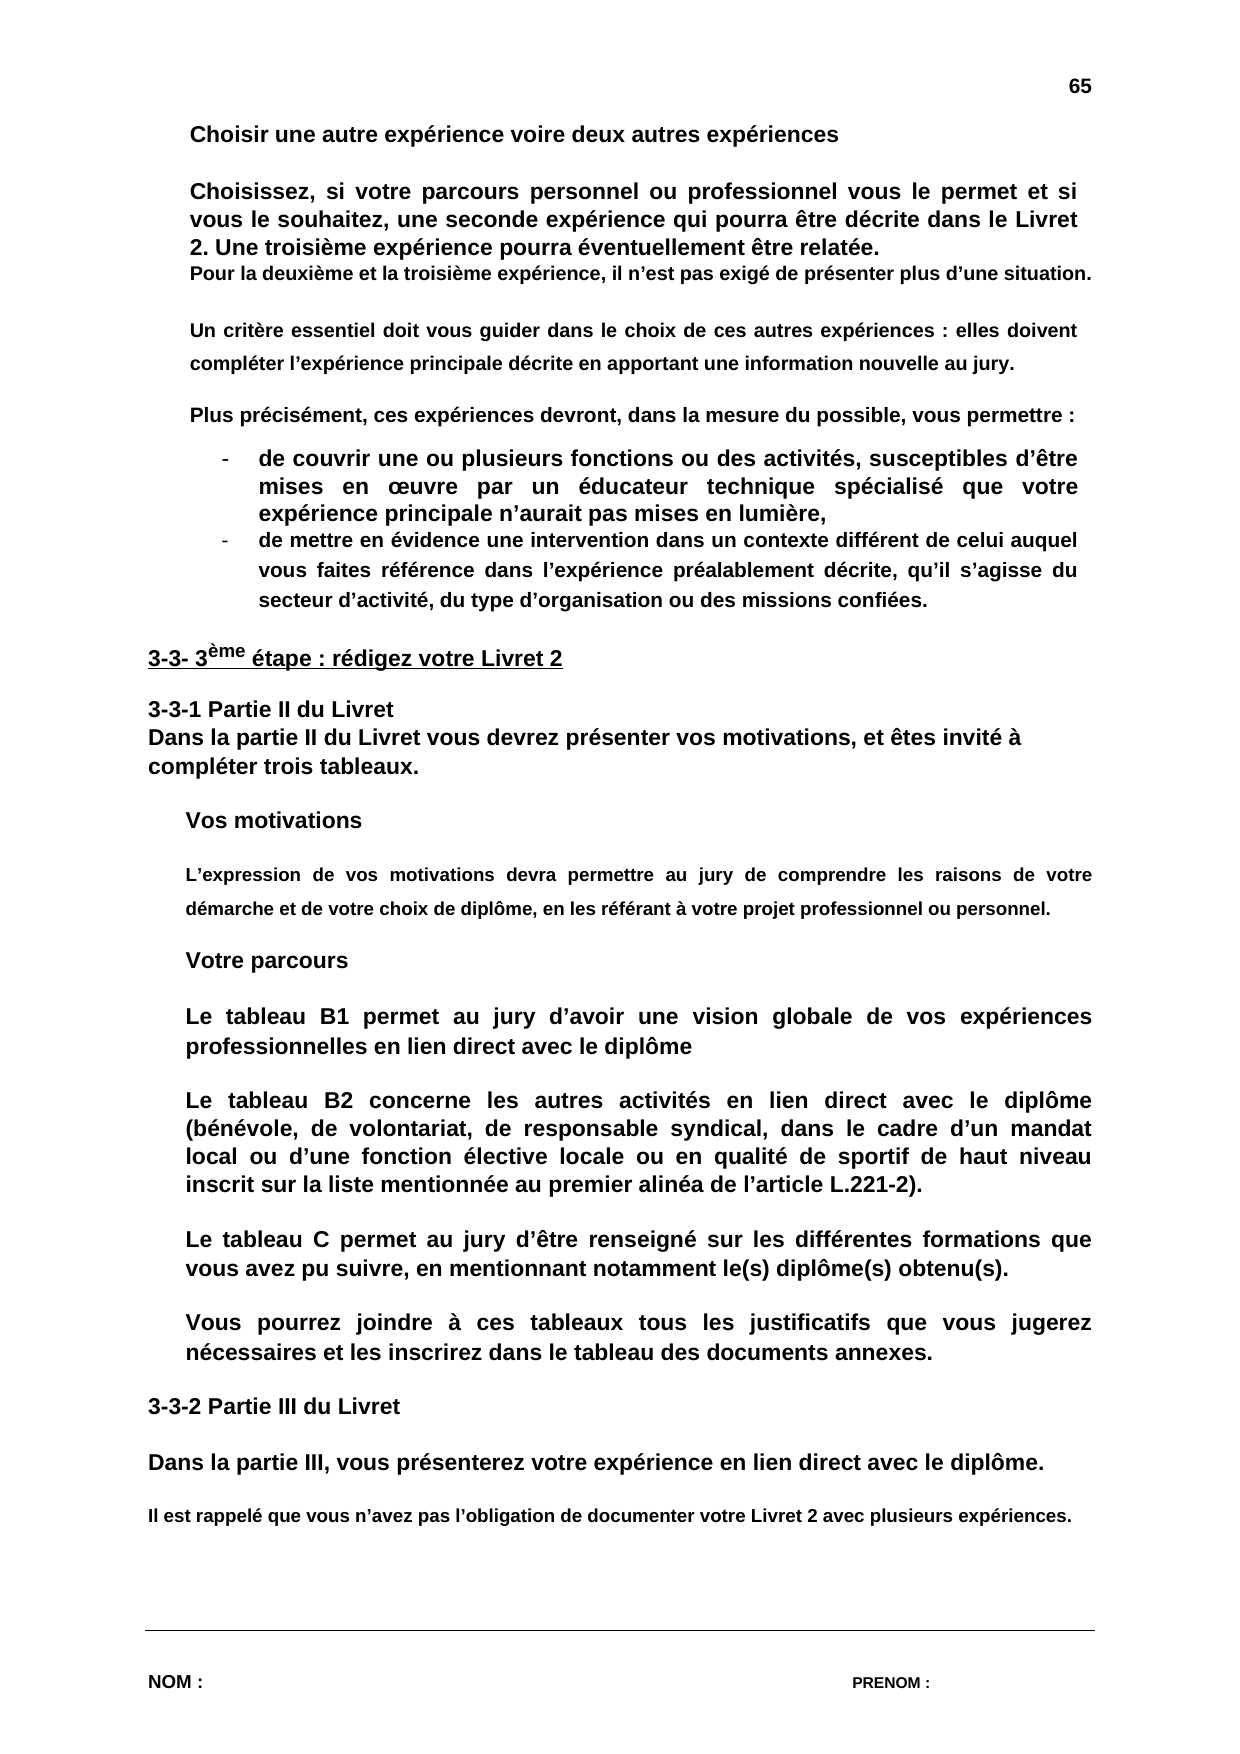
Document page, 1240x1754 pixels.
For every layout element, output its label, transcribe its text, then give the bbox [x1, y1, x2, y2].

text Vous pourrez joindre à ces tableaux tous les justificatifs que vous jugerez nécessaires et les inscrirez dans le tableau des documents annexes. [185, 1309, 1093, 1365]
text Votre parcours [185, 947, 1093, 974]
text Un critère essentiel doit vous guider dans le choix de ces autres expériences : elles doivent compléter l’expérience principale décrite en apportant une information nouvelle au jury. [189, 319, 1078, 375]
text Le tableau B1 permet au jury d’avoir une vision globale de vos expériences professionnelles en lien direct avec le diplôme [185, 1003, 1093, 1059]
text 65 [1069, 74, 1093, 98]
text Vos motivations [185, 807, 1093, 834]
text L’expression de vos motivations devra permettre au jury de comprendre les raisons de votre démarche et de votre choix de diplôme, en les référant à votre projet professionnel ou personnel. [185, 863, 1093, 919]
text 3-3- 3ème étape : rédigez votre Livret 2 [148, 640, 1093, 672]
text 3-3-2 Partie III du Livret [148, 1393, 1093, 1419]
text NOM : PRENOM : [148, 1669, 1093, 1693]
text Dans la partie III, vous présenterez votre expérience en lien direct avec le diplôme. [148, 1449, 1093, 1476]
text Choisir une autre expérience voire deux autres expériences [189, 121, 1093, 148]
text Pour la deuxième et la troisième expérience, il n’est pas exigé de présenter plus d’une situation. [189, 262, 1093, 285]
text Dans la partie II du Livret vous devrez présenter vos motivations, et êtes invité à compléter trois tableaux. [148, 724, 1091, 779]
text Le tableau B2 concerne les autres activités en lien direct avec le diplôme (bénévole, de volontariat, de responsable syndical, dans le cadre d’un mandat local ou d’une fonction élective locale ou en qualité de sportif de haut niveau inscrit sur la liste mentionnée au premier alinéa de l’article L.221-2). [185, 1087, 1093, 1198]
text Il est rappelé que vous n’avez pas l’obligation de documenter votre Livret 2 avec plusieurs expériences. [148, 1505, 1093, 1527]
text Plus précisément, ces expériences devront, dans la mesure du possible, vous permettre : [189, 403, 1093, 427]
text Le tableau C permet au jury d’être renseigné sur les différentes formations que vous avez pu suivre, en mentionnant notamment le(s) diplôme(s) obtenu(s). [185, 1226, 1093, 1282]
text 3-3-1 Partie II du Livret [148, 696, 1093, 722]
list de couvrir une ou plusieurs fonctions ou des activités, susceptibles d’être mises en œuvre par un éducateur technique spécialisé que votre expérience principale n’aurait pas mises en lumière, [221, 445, 1078, 527]
list de mettre en évidence une intervention dans un contexte différent de celui auquel vous faites référence dans l’expérience préalablement décrite, qu’il s’agisse du secteur d’activité, du type d’organisation ou des missions confiées. [221, 528, 1078, 612]
text Choisissez, si votre parcours personnel ou professionnel vous le permet et si vous le souhaitez, une seconde expérience qui pourra être décrite dans le Livret 2. Une troisième expérience pourra éventuellement être relatée. [189, 178, 1078, 261]
